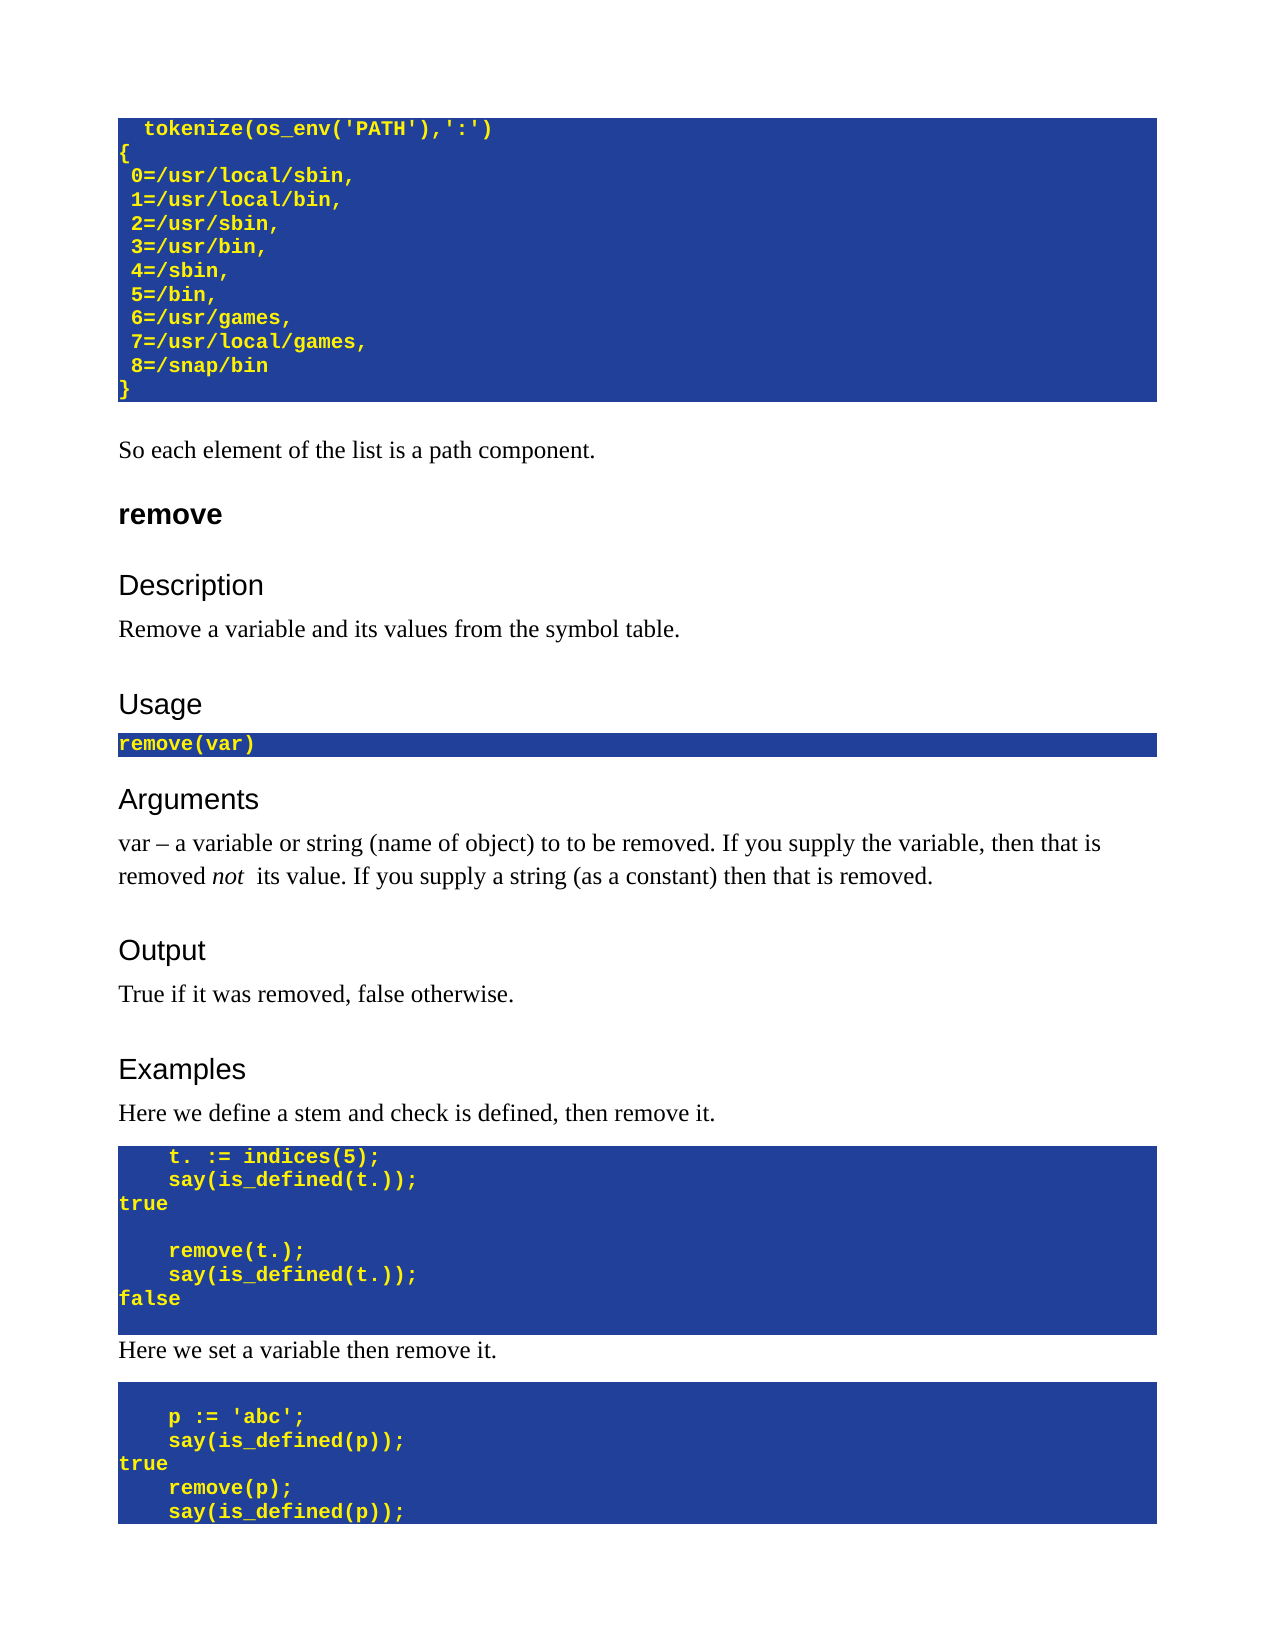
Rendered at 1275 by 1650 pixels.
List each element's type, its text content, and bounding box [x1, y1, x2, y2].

text false [118, 1287, 1157, 1311]
text Remove a variable and its values from the symbol table. [118, 614, 1157, 643]
text 7=/usr/local/games, [118, 331, 1157, 354]
text 5=/bin, [118, 284, 1157, 307]
subtitle Output [118, 933, 1157, 967]
text remove(t.); [118, 1240, 1157, 1264]
subtitle Examples [118, 1052, 1157, 1086]
subtitle remove [118, 497, 1157, 531]
text 1=/usr/local/bin, [118, 189, 1157, 213]
text say(is_defined(p)); [118, 1430, 1157, 1453]
text True if it was removed, false otherwise. [118, 979, 1157, 1008]
text var – a variable or string (name of object) to to be removed. If you supply the variable, then that is removed not its value. If you supply a string (as a constant) then that is removed. [118, 828, 1157, 889]
text remove(var) [118, 733, 1157, 757]
text 3=/usr/bin, [118, 236, 1157, 260]
text true [118, 1453, 1157, 1477]
text { [118, 142, 1157, 165]
text 4=/sbin, [118, 260, 1157, 284]
text 8=/snap/bin [118, 354, 1157, 378]
text say(is_defined(t.)); [118, 1264, 1157, 1287]
text 6=/usr/games, [118, 307, 1157, 331]
text Here we set a variable then remove it. [118, 1335, 1157, 1363]
text 2=/usr/sbin, [118, 213, 1157, 236]
subtitle Usage [118, 687, 1157, 721]
text } [118, 378, 1157, 402]
text t. := indices(5); [118, 1146, 1157, 1169]
text tokenize(os_env('PATH'),':') [118, 118, 1157, 142]
text say(is_defined(t.)); [118, 1169, 1157, 1193]
text p := 'abc'; [118, 1406, 1157, 1430]
text Here we define a stem and check is defined, then remove it. [118, 1098, 1157, 1127]
text So each element of the list is a path component. [118, 402, 1157, 464]
subtitle Description [118, 568, 1157, 602]
text remove(p); [118, 1477, 1157, 1501]
text true [118, 1193, 1157, 1217]
text say(is_defined(p)); [118, 1501, 1157, 1524]
subtitle Arguments [118, 782, 1157, 815]
text 0=/usr/local/sbin, [118, 165, 1157, 189]
